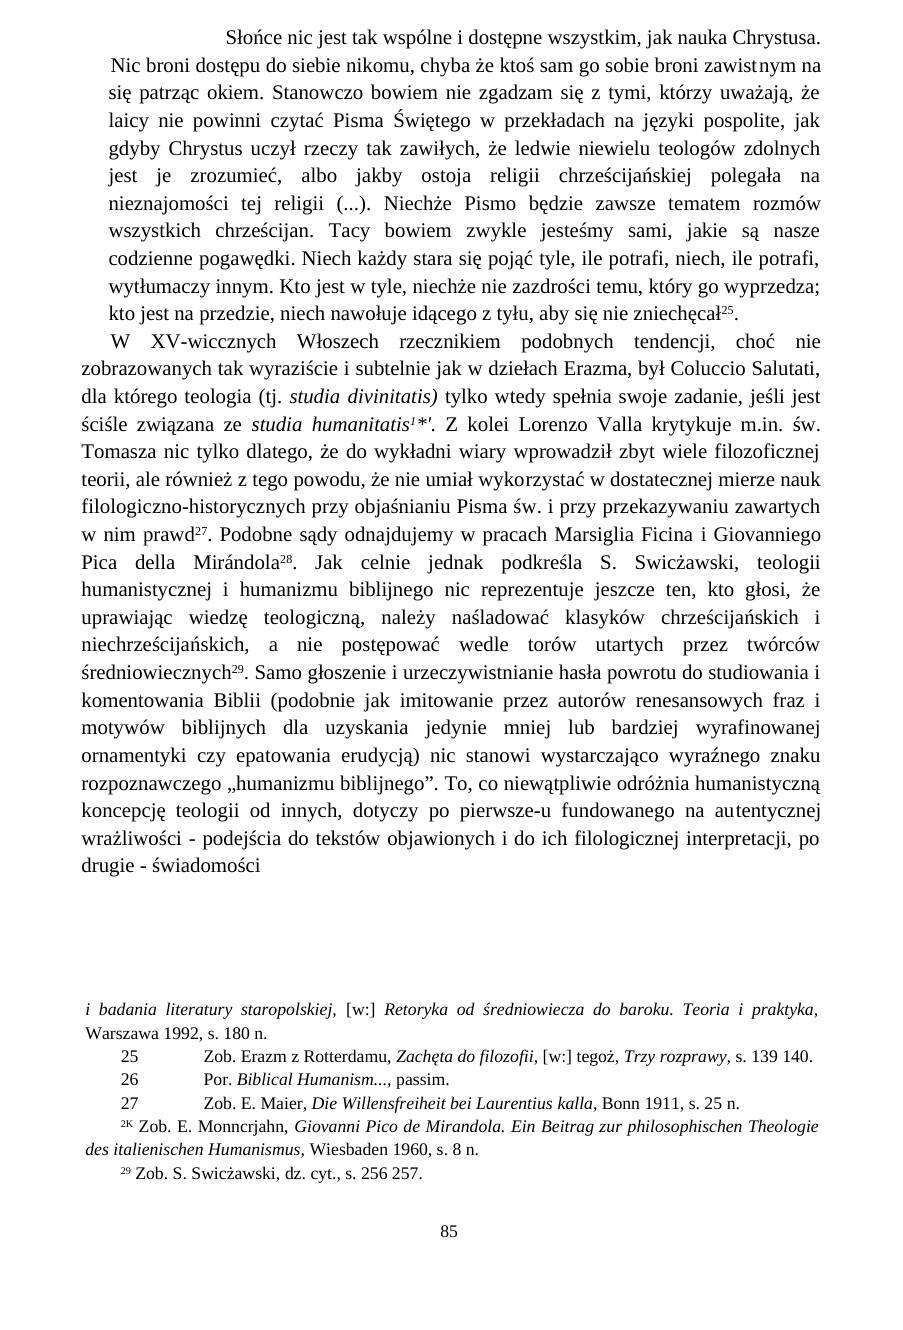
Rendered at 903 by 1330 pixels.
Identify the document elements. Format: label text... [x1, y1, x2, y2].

text i badania literatury staropolskiej, [w:] Retoryka od średniowiecza do baroku. Teoria i praktyka, Warszawa 1992, s. 180 n. [85, 999, 821, 1043]
text 29 Zob. S. Swicżawski, dz. cyt., s. 256 257. [85, 1162, 821, 1183]
text W XV-wiccznych Włoszech rzecznikiem podobnych tendencji, choć nie zobrazowanych tak wyraziście i subtelnie jak w dziełach Erazma, był Coluccio Salutati, dla którego teologia (tj. studia divinitatis) tylko wtedy spełnia swoje zadanie, jeśli jest ściśle związana ze studia humanitatis1*'. Z kolei Lorenzo Valla krytykuje m.in. św. Tomasza nic tylko dlatego, że do wykładni wiary wprowadził zbyt wiele filozoficznej teorii, ale również z tego powodu, że nie umiał wyko­rzystać w dostatecznej mierze nauk filologiczno-historycznych przy objaśnianiu Pisma św. i przy przekazywaniu zawartych w nim prawd27. Podobne sądy odnaj­dujemy w pracach Marsiglia Ficina i Giovanniego Pica della Mirándola28. Jak celnie jednak podkreśla S. Swicżawski, teologii humanistycznej i humanizmu biblijnego nic reprezentuje jeszcze ten, kto głosi, że uprawiając wiedzę teolo­giczną, należy naśladować klasyków chrześcijańskich i niechrześcijańskich, a nie postępować wedle torów utartych przez twórców średniowiecznych29. Samo gło­szenie i urzeczywistnianie hasła powrotu do studiowania i komentowania Biblii (podobnie jak imitowanie przez autorów renesansowych fraz i motywów biblij­nych dla uzyskania jedynie mniej lub bardziej wyrafinowanej ornamentyki czy epatowania erudycją) nic stanowi wystarczająco wyraźnego znaku rozpoznaw­czego „humanizmu biblijnego”. To, co niewątpliwie odróżnia humanistyczną koncepcję teologii od innych, dotyczy po pierwsze-u fundowanego na au­tentycznej wrażliwości - podejścia do tekstów objawionych i do ich filologicznej interpretacji, po drugie - świadomości [81, 329, 821, 877]
text Słońce nic jest tak wspólne i dostępne wszystkim, jak nauka Chrystusa. [81, 25, 821, 49]
text Nic broni dostępu do siebie nikomu, chyba że ktoś sam go sobie broni zawist­nym na się patrząc okiem. Stanowczo bowiem nie zgadzam się z tymi, którzy uważają, że laicy nie powinni czytać Pisma Świętego w przekładach na języki pospolite, jak gdyby Chrystus uczył rzeczy tak zawiłych, że ledwie niewielu teologów zdolnych jest je zrozumieć, albo jakby ostoja religii chrześcijańskiej polegała na nieznajomości tej religii (...). Niechże Pismo będzie zawsze te­matem rozmów wszystkich chrześcijan. Tacy bowiem zwykle jesteśmy sami, jakie są nasze codzienne pogawędki. Niech każdy stara się pojąć tyle, ile potrafi, niech, ile potrafi, wytłumaczy innym. Kto jest w tyle, niechże nie zazdrości temu, który go wyprzedza; kto jest na prze­dzie, niech nawołuje idącego z tyłu, aby się nie zniechęcał25. [108, 53, 821, 325]
list Por. Biblical Humanism..., passim. [85, 1069, 821, 1089]
text 85 [440, 1221, 464, 1241]
list Zob. E. Maier, Die Willensfreiheit bei Laurentius kalla, Bonn 1911, s. 25 n. [85, 1092, 821, 1113]
text 2K Zob. E. Monncrjahn, Giovanni Pico de Mirandola. Ein Beitrag zur philosophischen Theologie des italienischen Humanismus, Wiesbaden 1960, s. 8 n. [85, 1116, 821, 1159]
list Zob. Erazm z Rotterdamu, Zachęta do filozofii, [w:] tegoż, Trzy rozprawy, s. 139 140. [85, 1046, 821, 1066]
